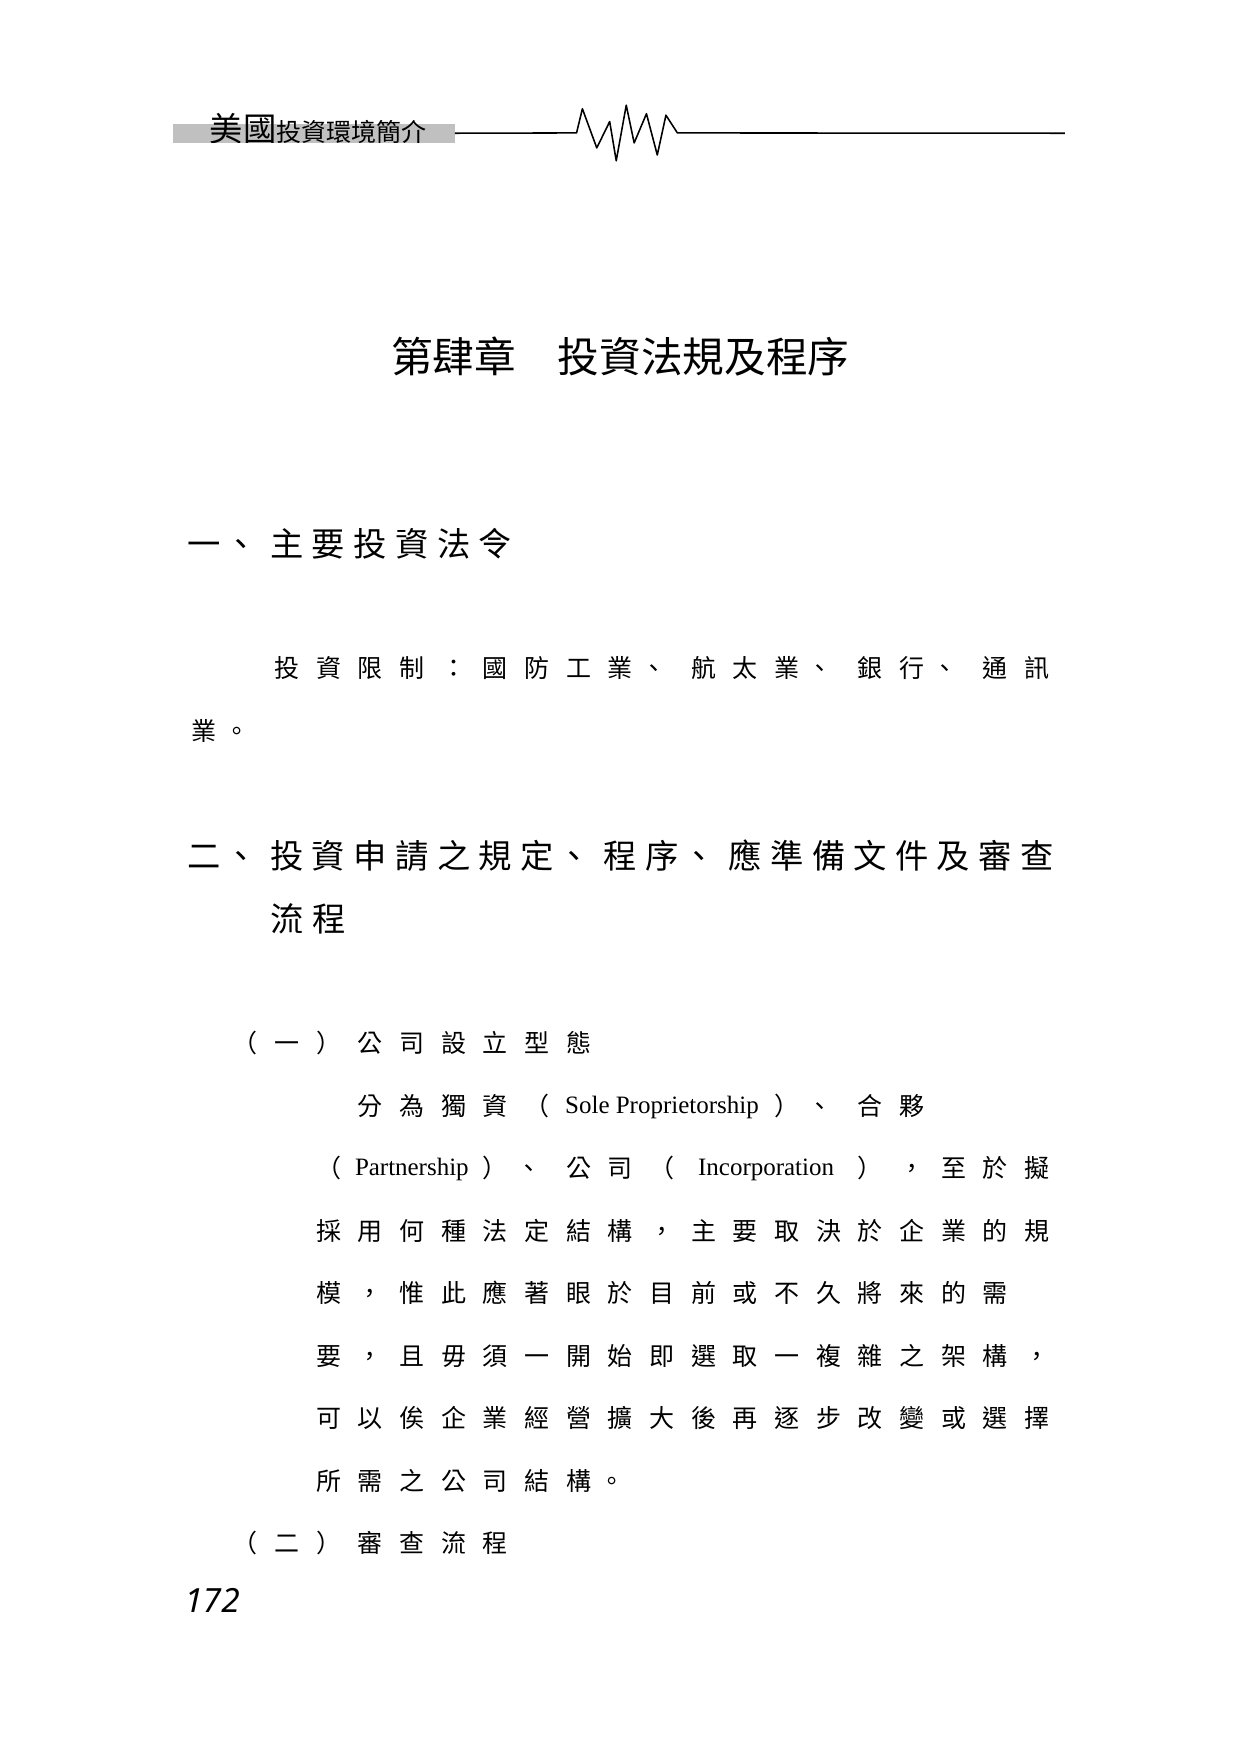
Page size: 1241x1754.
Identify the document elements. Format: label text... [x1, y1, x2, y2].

text 投資限制：國防工業、航太業、銀行、通訊業。 [183, 625, 1058, 750]
text 一、主要投資法令 [183, 500, 1058, 563]
text 第肆章 投資法規及程序 [183, 313, 1058, 375]
text 二、投資申請之規定、程序、應準備文件及審查流程 [183, 813, 1058, 938]
text （一）公司設立型態 [207, 1000, 1058, 1063]
text 分為獨資（Sole Proprietorship）、合夥（Partnership）、公司（Incorporation），至於擬採用何種法定結構，主要取決於企業的規模，惟此應著眼於目前或不久將來的需要，且毋須一開始即選取一複雜之架構，可以俟企業經營擴大後再逐步改變或選擇所需之公司結構。 [281, 1063, 1058, 1500]
text （二）審查流程 [207, 1500, 1058, 1563]
